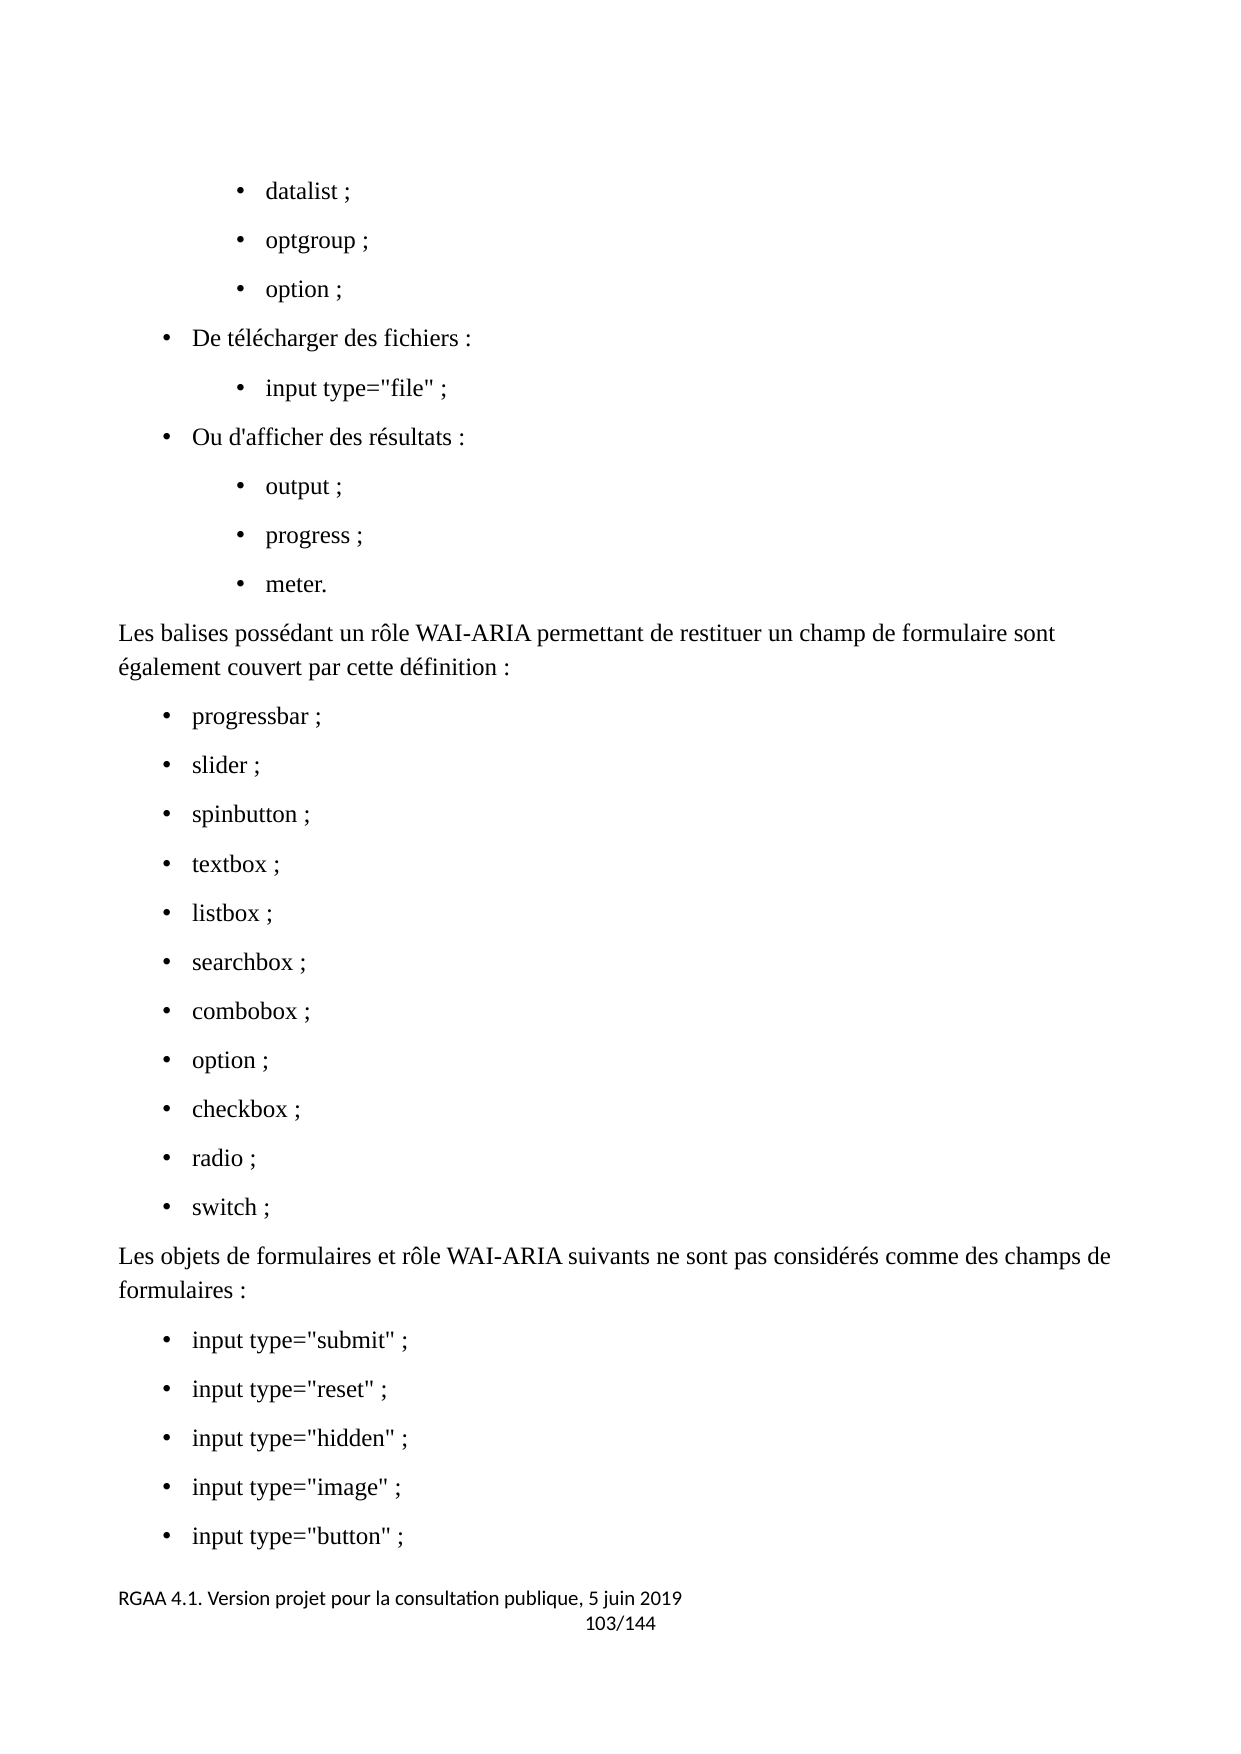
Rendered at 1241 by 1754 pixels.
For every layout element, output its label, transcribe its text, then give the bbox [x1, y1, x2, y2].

list output ; [236, 471, 1122, 499]
list input type="button" ; [162, 1521, 1122, 1550]
list De télécharger des fichiers : [162, 323, 1122, 352]
list meter. [236, 569, 1122, 598]
list searchbox ; [162, 947, 1122, 976]
list progress ; [236, 520, 1122, 548]
list listbox ; [162, 898, 1122, 926]
list input type="submit" ; [162, 1325, 1122, 1353]
list input type="image" ; [162, 1472, 1122, 1501]
list switch ; [162, 1192, 1122, 1221]
list optgroup ; [236, 225, 1122, 254]
list input type="reset" ; [162, 1374, 1122, 1402]
text Les balises possédant un rôle WAI-ARIA permettant de restituer un champ de formulaire sont également couvert par cette définition : [118, 618, 1122, 681]
list checkbox ; [162, 1094, 1122, 1123]
list input type="file" ; [236, 373, 1122, 401]
list option ; [236, 274, 1122, 303]
text Les objets de formulaires et rôle WAI-ARIA suivants ne sont pas considérés comme des champs de formulaires : [118, 1241, 1122, 1304]
list combobox ; [162, 996, 1122, 1024]
list slider ; [162, 751, 1122, 779]
list option ; [162, 1045, 1122, 1074]
list Ou d'afficher des résultats : [162, 422, 1122, 450]
list progressbar ; [162, 701, 1122, 730]
list input type="hidden" ; [162, 1423, 1122, 1452]
list textbox ; [162, 849, 1122, 877]
list datalist ; [236, 176, 1122, 205]
list spinbutton ; [162, 799, 1122, 828]
list radio ; [162, 1143, 1122, 1172]
